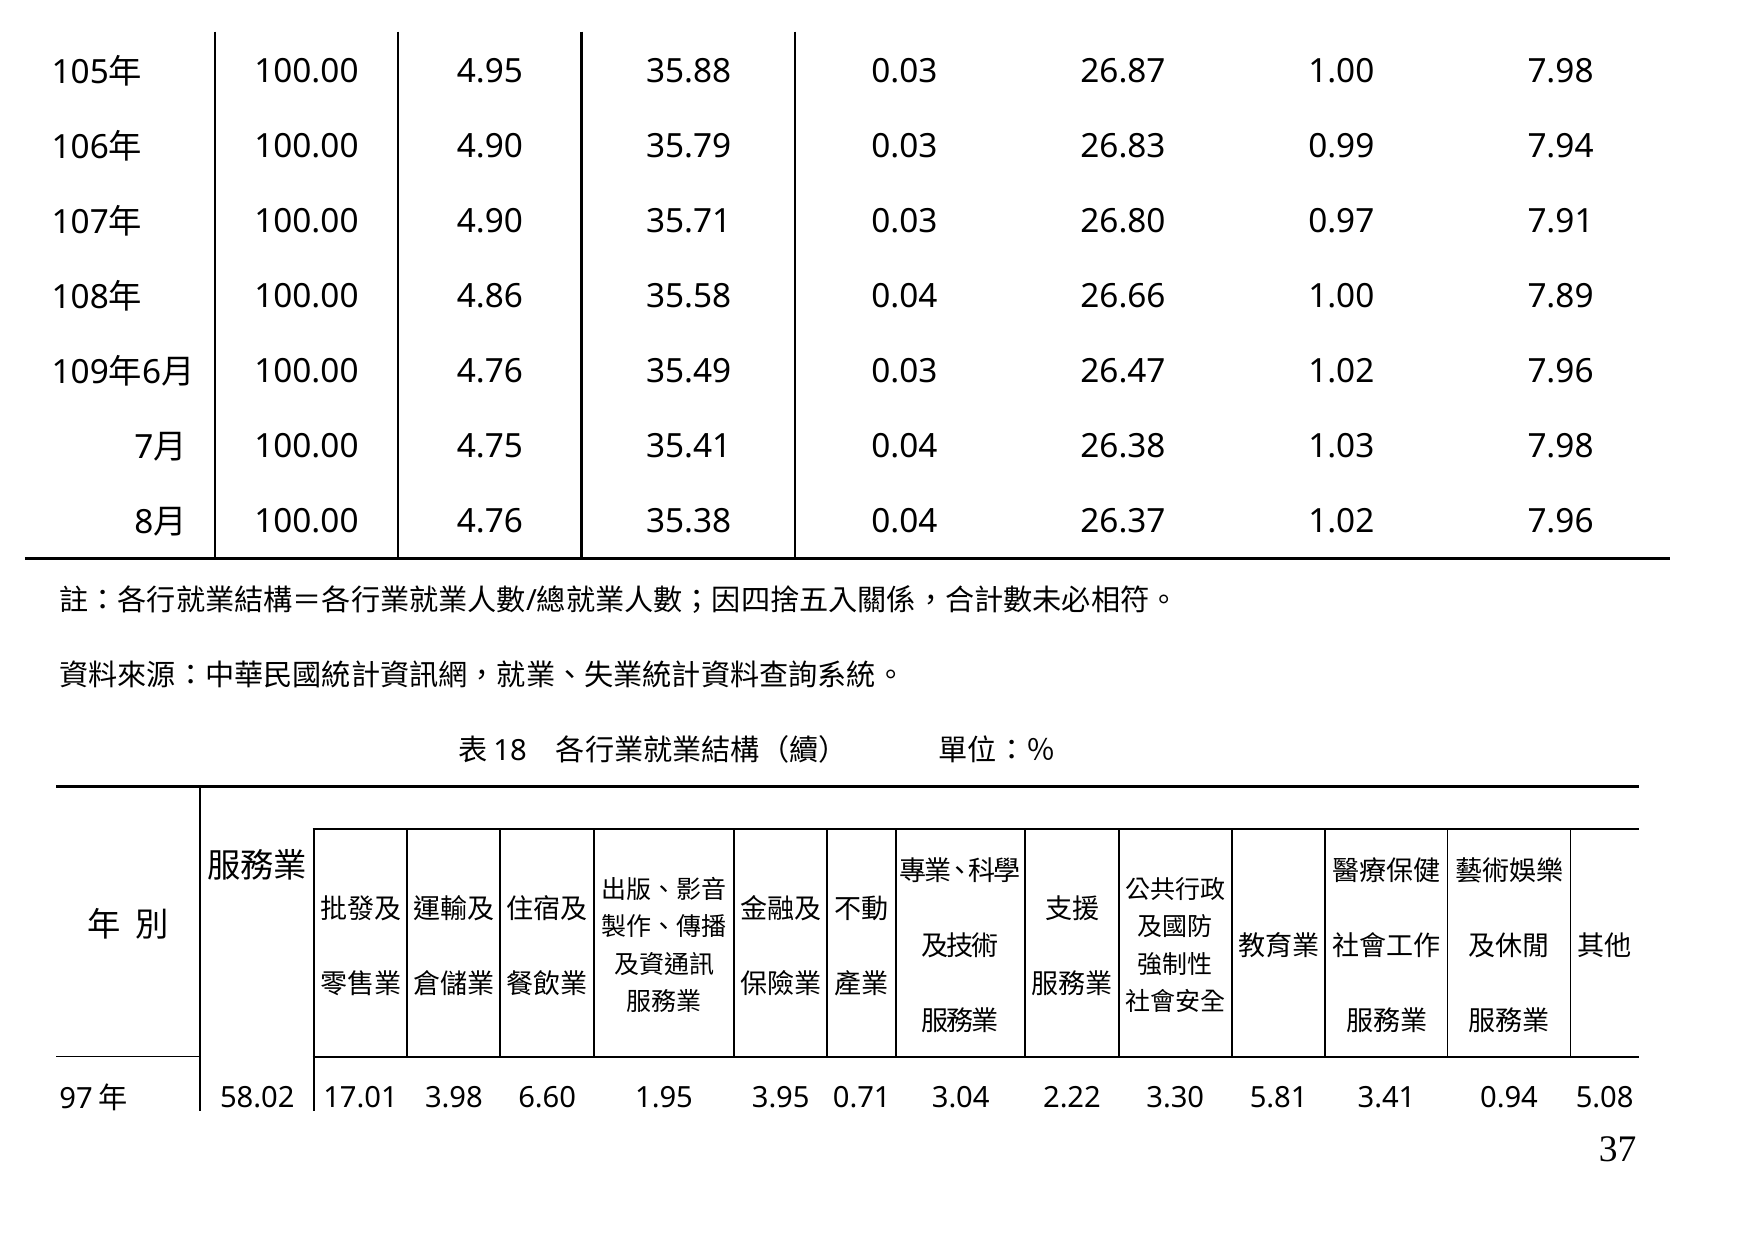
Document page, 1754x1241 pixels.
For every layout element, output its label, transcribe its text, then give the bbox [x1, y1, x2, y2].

table_cell 0.04 [796, 257, 1013, 332]
table_cell 0.04 [796, 407, 1013, 482]
table_cell 支援 服務業 [1026, 830, 1118, 1056]
table_cell 100.00 [216, 107, 397, 182]
table_cell 35.38 [583, 482, 794, 557]
table_cell 不動 產業 [828, 830, 895, 1056]
table_cell 教育業 [1233, 830, 1324, 1056]
table_cell 108年 [25, 257, 214, 332]
table_cell 0.03 [796, 182, 1013, 257]
table_cell 金融及 保險業 [735, 830, 826, 1056]
text 資料來源：中華民國統計資訊網，就業、失業統計資料查詢系統。 [59, 635, 1636, 710]
table_cell 7.96 [1450, 482, 1670, 557]
table_cell 100.00 [216, 332, 397, 407]
table_cell 運輸及 倉儲業 [408, 830, 499, 1056]
table_cell 4.90 [399, 107, 580, 182]
table_cell 4.95 [399, 32, 580, 107]
table_cell 0.97 [1232, 182, 1450, 257]
table_cell 26.66 [1014, 257, 1232, 332]
table_cell 100.00 [216, 482, 397, 557]
table_cell 藝術娛樂 及休閒 服務業 [1448, 830, 1570, 1056]
table_cell 公共行政 及國防 強制性 社會安全 [1120, 830, 1231, 1056]
table_cell 7.89 [1450, 257, 1670, 332]
table_cell 4.76 [399, 332, 580, 407]
table_cell 35.58 [583, 257, 794, 332]
table_cell 7.98 [1450, 407, 1670, 482]
table_cell 2.22 [1025, 1058, 1118, 1111]
table_cell 住宿及 餐飲業 [501, 830, 593, 1056]
table_cell 1.03 [1232, 407, 1450, 482]
table_cell 0.03 [796, 107, 1013, 182]
table_cell 1.95 [594, 1058, 734, 1111]
table_cell 0.03 [796, 332, 1013, 407]
table_cell 7月 [25, 407, 214, 482]
table_cell 100.00 [216, 32, 397, 107]
table_cell 107年 [25, 182, 214, 257]
table_cell 35.71 [583, 182, 794, 257]
table_cell 批發及 零售業 [315, 830, 406, 1056]
table_cell 100.00 [216, 407, 397, 482]
table_cell 0.71 [827, 1058, 896, 1111]
table_cell 3.30 [1119, 1058, 1232, 1111]
table_cell 35.79 [583, 107, 794, 182]
table_cell 58.02 [201, 1056, 313, 1111]
table_cell 1.00 [1232, 32, 1450, 107]
table_header 服務業 [201, 788, 314, 1056]
table_cell 100.00 [216, 257, 397, 332]
table_cell 3.04 [896, 1058, 1025, 1111]
table_cell 26.38 [1014, 407, 1232, 482]
table_cell 97年 [56, 1057, 199, 1111]
table_cell 26.37 [1014, 482, 1232, 557]
table_cell 專業、科學 及技術 服務業 [897, 830, 1024, 1056]
table_cell 3.95 [734, 1058, 827, 1111]
table_header 年 別 [56, 788, 199, 1056]
table_cell 106年 [25, 107, 214, 182]
table_cell 3.41 [1325, 1058, 1448, 1111]
table_cell 5.81 [1232, 1058, 1325, 1111]
table_cell 35.88 [583, 32, 794, 107]
table_cell 17.01 [315, 1058, 407, 1111]
table_cell 0.99 [1232, 107, 1450, 182]
table_cell 其他 [1571, 830, 1639, 1056]
table_cell 105年 [25, 32, 214, 107]
table_cell 4.75 [399, 407, 580, 482]
table_cell 26.47 [1014, 332, 1232, 407]
table_cell 8月 [25, 482, 214, 557]
text 註：各行就業結構＝各行業就業人數/總就業人數；因四捨五入關係，合計數未必相符。 [59, 560, 1636, 635]
table_cell 7.94 [1450, 107, 1670, 182]
table_cell 26.87 [1014, 32, 1232, 107]
table_cell 1.02 [1232, 332, 1450, 407]
table_cell 1.02 [1232, 482, 1450, 557]
table_cell 4.86 [399, 257, 580, 332]
table_cell 109年6月 [25, 332, 214, 407]
table_cell 100.00 [216, 182, 397, 257]
table_cell 4.90 [399, 182, 580, 257]
table_cell 35.41 [583, 407, 794, 482]
table_cell 3.98 [407, 1058, 500, 1111]
table_cell 6.60 [500, 1058, 594, 1111]
table_cell 醫療保健 社會工作 服務業 [1326, 830, 1447, 1056]
subtitle 表18 各行業就業結構（續） 單位：％ [59, 710, 1636, 785]
table_cell 5.08 [1570, 1058, 1639, 1111]
table_cell 26.83 [1014, 107, 1232, 182]
table_cell 0.04 [796, 482, 1013, 557]
table_cell 7.91 [1450, 182, 1670, 257]
table_header [314, 788, 1639, 828]
table_cell 7.96 [1450, 332, 1670, 407]
table_cell 26.80 [1014, 182, 1232, 257]
table_cell 出版、影音 製作、傳播 及資通訊 服務業 [595, 830, 733, 1056]
table_cell 4.76 [399, 482, 580, 557]
table_cell 0.03 [796, 32, 1013, 107]
table_cell 1.00 [1232, 257, 1450, 332]
table_cell 0.94 [1448, 1058, 1570, 1111]
table_cell 35.49 [583, 332, 794, 407]
table_cell 7.98 [1450, 32, 1670, 107]
